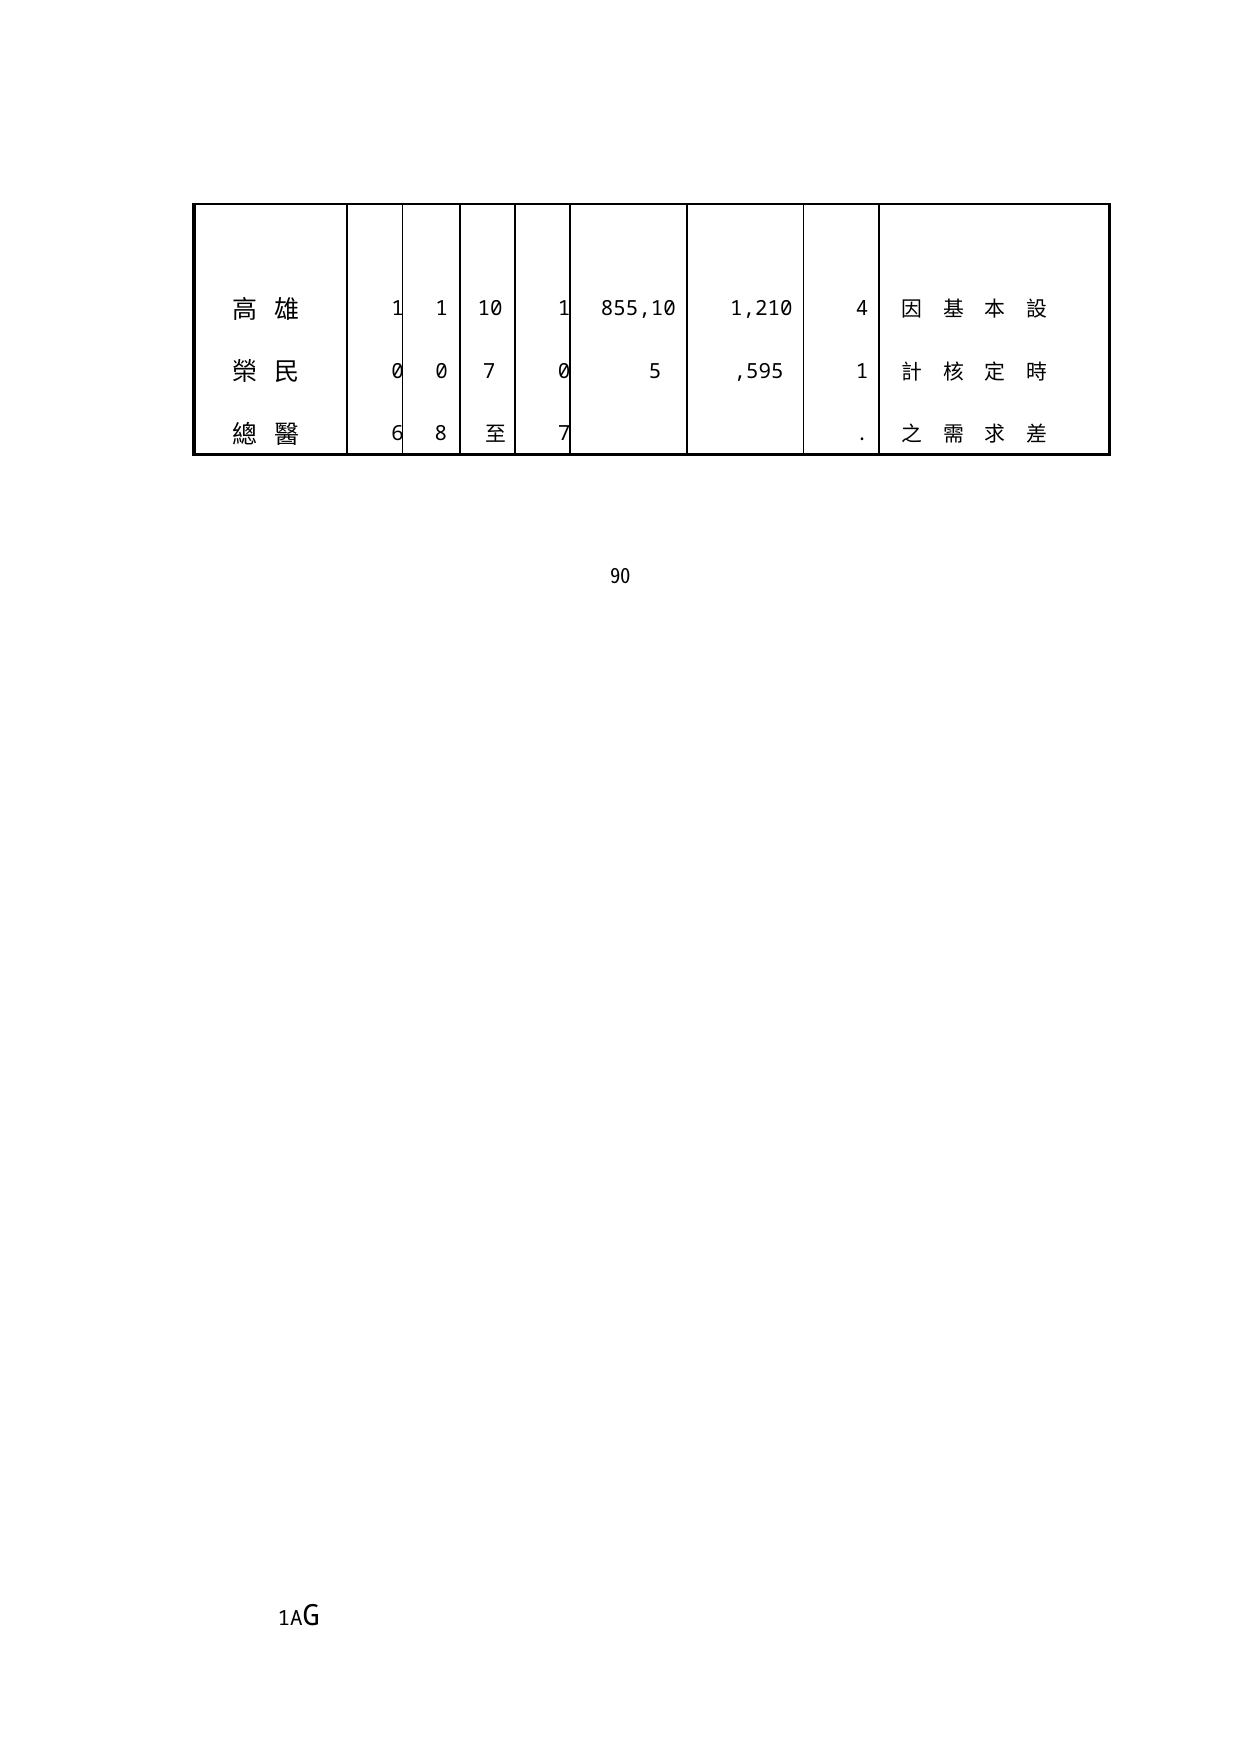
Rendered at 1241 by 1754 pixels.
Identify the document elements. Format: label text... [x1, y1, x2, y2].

table_cell 106 [348, 205, 402, 453]
table_cell 因基本設計核定時之需求差 [880, 205, 1108, 453]
table_cell 855,105 [571, 205, 686, 453]
table_cell 108 [403, 205, 459, 453]
table_cell 107至111 [516, 205, 569, 453]
table_cell 41. [804, 205, 878, 453]
table_cell 107至 [461, 205, 514, 453]
table_cell 高雄榮民總醫 [196, 205, 346, 453]
table_cell 1,210,595 [688, 205, 803, 453]
